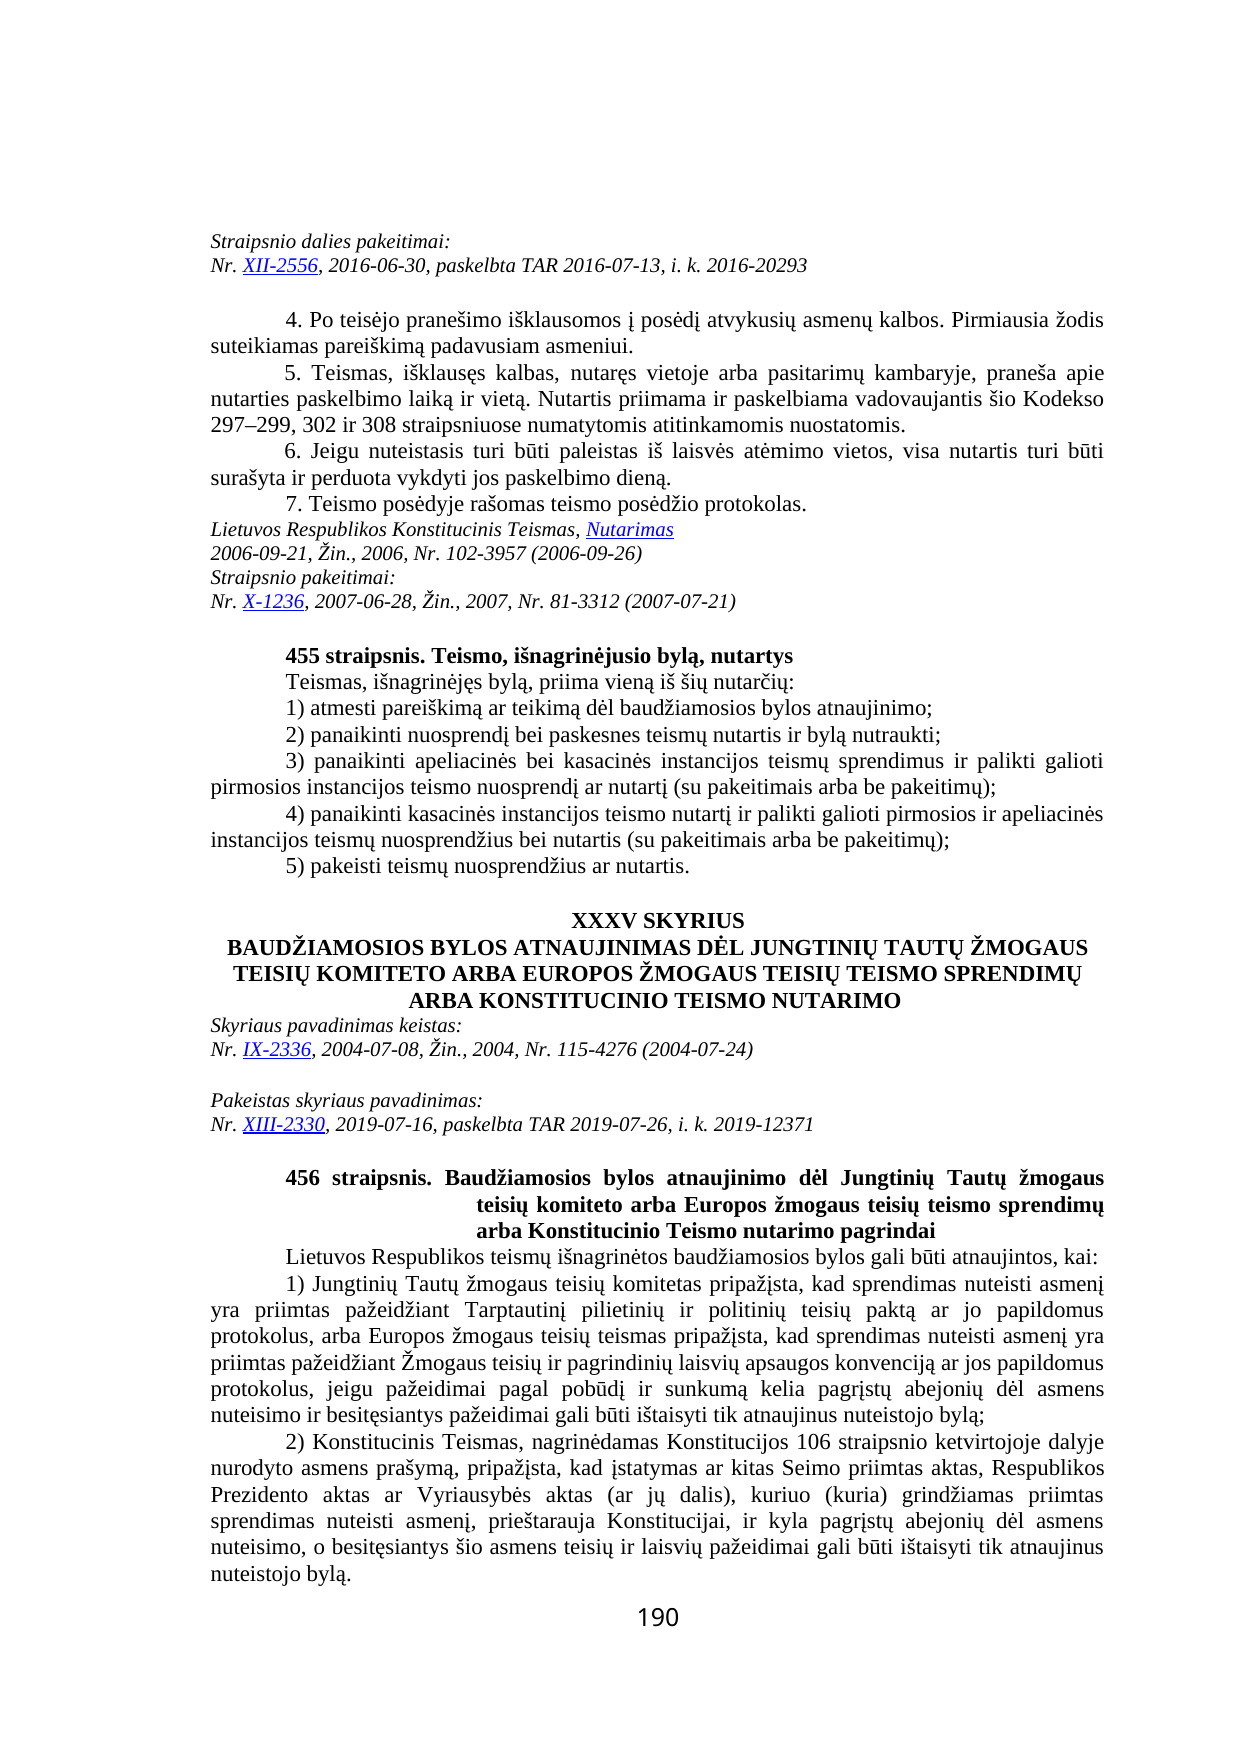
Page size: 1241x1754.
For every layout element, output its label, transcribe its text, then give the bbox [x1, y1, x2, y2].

text Straipsnio pakeitimai: [210, 565, 1105, 589]
text BAUDŽIAMOSIOS BYLOS ATNAUJINIMAS DĖL JUNGTINIŲ TAUTŲ ŽMOGAUS TEISIŲ KOMITETO ARBA EUROPOS ŽMOGAUS TEISIŲ TEISMO SPRENDIMŲ ARBA KONSTITUCINIO TEISMO NUTARIMO [210, 934, 1105, 1013]
text 455 straipsnis. Teismo, išnagrinėjusio bylą, nutartys [210, 642, 1105, 668]
text 2) panaikinti nuosprendį bei paskesnes teismų nutartis ir bylą nutraukti; [210, 721, 1105, 747]
text Lietuvos Respublikos Konstitucinis Teismas, Nutarimas [210, 517, 1105, 541]
text 5) pakeisti teismų nuosprendžius ar nutartis. [210, 852, 1105, 879]
text Teismas, išnagrinėjęs bylą, priima vieną iš šių nutarčių: [210, 668, 1105, 694]
text Skyriaus pavadinimas keistas: [210, 1013, 1105, 1037]
text XXXV SKYRIUS [210, 908, 1105, 934]
text 2006-09-21, Žin., 2006, Nr. 102-3957 (2006-09-26) [210, 541, 1105, 565]
text 2) Konstitucinis Teismas, nagrinėdamas Konstitucijos 106 straipsnio ketvirtojoje dalyje nurodyto asmens prašymą, pripažįsta, kad įstatymas ar kitas Seimo priimtas aktas, Respublikos Prezidento aktas ar Vyriausybės aktas (ar jų dalis), kuriuo (kuria) grindžiamas priimtas sprendimas nuteisti asmenį, prieštarauja Konstitucijai, ir kyla pagrįstų abejonių dėl asmens nuteisimo, o besitęsiantys šio asmens teisių ir laisvių pažeidimai gali būti ištaisyti tik atnaujinus nuteistojo bylą. [210, 1428, 1105, 1586]
text Pakeistas skyriaus pavadinimas: [210, 1087, 1105, 1112]
text Nr. IX-2336, 2004-07-08, Žin., 2004, Nr. 115-4276 (2004-07-24) [210, 1037, 1105, 1061]
text 456 straipsnis. Baudžiamosios bylos atnaujinimo dėl Jungtinių Tautų žmogaus teisių komiteto arba Europos žmogaus teisių teismo sprendimų arba Konstitucinio Teismo nutarimo pagrindai [285, 1164, 1105, 1243]
text Nr. X-1236, 2007-06-28, Žin., 2007, Nr. 81-3312 (2007-07-21) [210, 589, 1105, 613]
text 3) panaikinti apeliacinės bei kasacinės instancijos teismų sprendimus ir palikti galioti pirmosios instancijos teismo nuosprendį ar nutartį (su pakeitimais arba be pakeitimų); [210, 747, 1105, 800]
text 6. Jeigu nuteistasis turi būti paleistas iš laisvės atėmimo vietos, visa nutartis turi būti surašyta ir perduota vykdyti jos paskelbimo dieną. [210, 438, 1105, 490]
text 4) panaikinti kasacinės instancijos teismo nutartį ir palikti galioti pirmosios ir apeliacinės instancijos teismų nuosprendžius bei nutartis (su pakeitimais arba be pakeitimų); [210, 800, 1105, 852]
text 7. Teismo posėdyje rašomas teismo posėdžio protokolas. [210, 490, 1105, 517]
text 1) atmesti pareiškimą ar teikimą dėl baudžiamosios bylos atnaujinimo; [210, 694, 1105, 721]
text Nr. XIII-2330, 2019-07-16, paskelbta TAR 2019-07-26, i. k. 2019-12371 [210, 1112, 1105, 1136]
text Straipsnio dalies pakeitimai: [210, 229, 1105, 253]
text Lietuvos Respublikos teismų išnagrinėtos baudžiamosios bylos gali būti atnaujintos, kai: [210, 1243, 1105, 1270]
text 4. Po teisėjo pranešimo išklausomos į posėdį atvykusių asmenų kalbos. Pirmiausia žodis suteikiamas pareiškimą padavusiam asmeniui. [210, 306, 1105, 358]
text 1) Jungtinių Tautų žmogaus teisių komitetas pripažįsta, kad sprendimas nuteisti asmenį yra priimtas pažeidžiant Tarptautinį pilietinių ir politinių teisių paktą ar jo papildomus protokolus, arba Europos žmogaus teisių teismas pripažįsta, kad sprendimas nuteisti asmenį yra priimtas pažeidžiant Žmogaus teisių ir pagrindinių laisvių apsaugos konvenciją ar jos papildomus protokolus, jeigu pažeidimai pagal pobūdį ir sunkumą kelia pagrįstų abejonių dėl asmens nuteisimo ir besitęsiantys pažeidimai gali būti ištaisyti tik atnaujinus nuteistojo bylą; [210, 1270, 1105, 1428]
text 5. Teismas, išklausęs kalbas, nutaręs vietoje arba pasitarimų kambaryje, praneša apie nutarties paskelbimo laiką ir vietą. Nutartis priimama ir paskelbiama vadovaujantis šio Kodekso 297–299, 302 ir 308 straipsniuose numatytomis atitinkamomis nuostatomis. [210, 358, 1105, 438]
text Nr. XII-2556, 2016-06-30, paskelbta TAR 2016-07-13, i. k. 2016-20293 [210, 253, 1105, 277]
